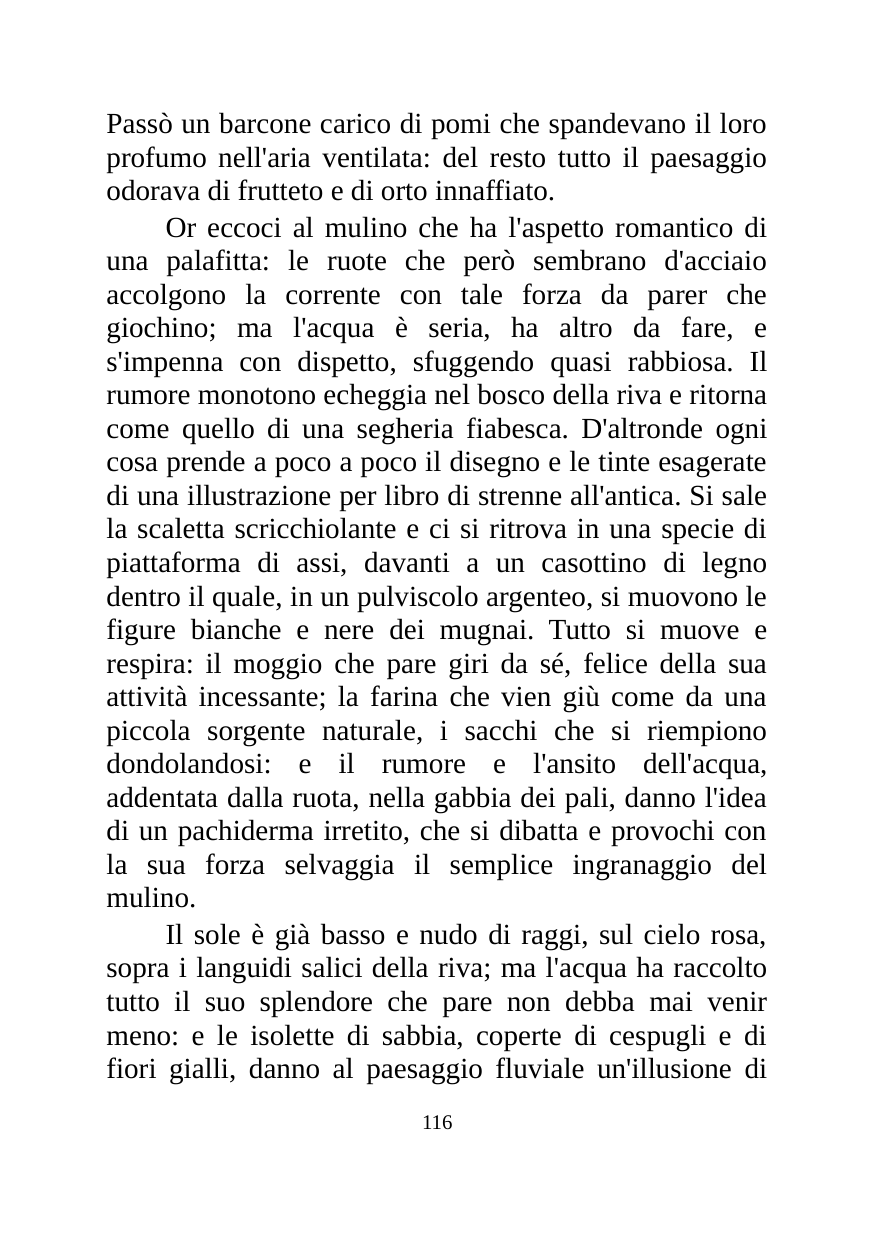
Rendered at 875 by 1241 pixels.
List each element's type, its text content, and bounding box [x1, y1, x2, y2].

text Il sole è già basso e nudo di raggi, sul cielo rosa, sopra i languidi salici della riva; ma l'acqua ha raccolto tutto il suo splendore che pare non debba mai venir meno: e le isolette di sabbia, coperte di cespugli e di fiori gialli, danno al paesaggio fluviale un'illusione di [106, 917, 768, 1085]
text Or eccoci al mulino che ha l'aspetto romantico di una palafitta: le ruote che però sembrano d'acciaio accolgono la corrente con tale forza da parer che giochino; ma l'acqua è seria, ha altro da fare, e s'impenna con dispetto, sfuggendo quasi rabbiosa. Il rumore monotono echeggia nel bosco della riva e ritorna come quello di una segheria fiabesca. D'altronde ogni cosa prende a poco a poco il disegno e le tinte esagerate di una illustrazione per libro di strenne all'antica. Si sale la scaletta scricchiolante e ci si ritrova in una specie di piattaforma di assi, davanti a un casottino di legno dentro il quale, in un pulviscolo argenteo, si muovono le figure bianche e nere dei mugnai. Tutto si muove e respira: il moggio che pare giri da sé, felice della sua attività incessante; la farina che vien giù come da una piccola sorgente naturale, i sacchi che si riempiono dondolandosi: e il rumore e l'ansito dell'acqua, addentata dalla ruota, nella gabbia dei pali, danno l'idea di un pachiderma irretito, che si dibatta e provochi con la sua forza selvaggia il semplice ingranaggio del mulino. [106, 210, 768, 914]
text Passò un barcone carico di pomi che spandevano il loro profumo nell'aria ventilata: del resto tutto il paesaggio odorava di frutteto e di orto innaffiato. [106, 106, 768, 207]
